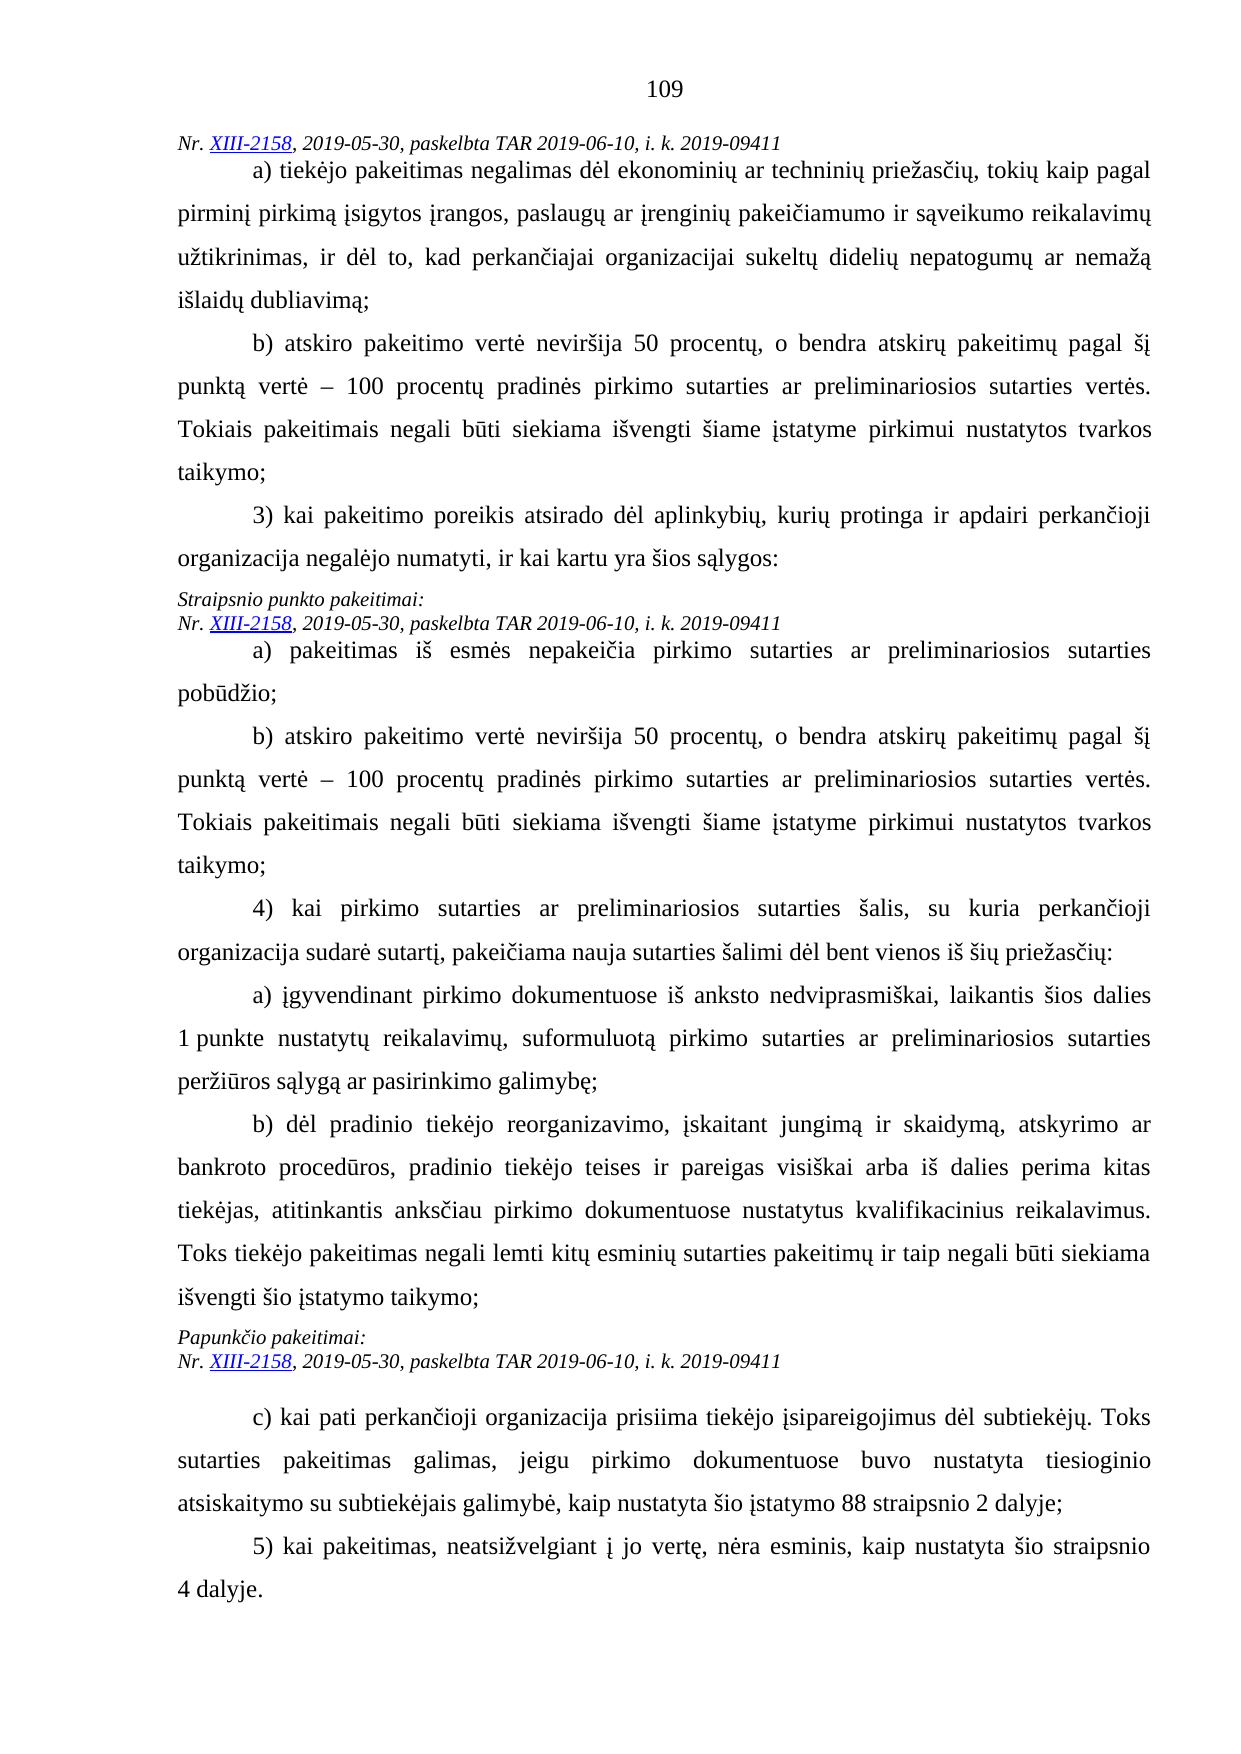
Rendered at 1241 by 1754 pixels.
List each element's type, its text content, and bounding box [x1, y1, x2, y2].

text b) atskiro pakeitimo vertė neviršija 50 procentų, o bendra atskirų pakeitimų pagal šį punktą vertė – 100 procentų pradinės pirkimo sutarties ar preliminariosios sutarties vertės. Tokiais pakeitimais negali būti siekiama išvengti šiame įstatyme pirkimui nustatytos tvarkos taikymo; [177, 721, 1152, 879]
text 4) kai pirkimo sutarties ar preliminariosios sutarties šalis, su kuria perkančioji organizacija sudarė sutartį, pakeičiama nauja sutarties šalimi dėl bent vienos iš šių priežasčių: [177, 893, 1152, 965]
text b) atskiro pakeitimo vertė neviršija 50 procentų, o bendra atskirų pakeitimų pagal šį punktą vertė – 100 procentų pradinės pirkimo sutarties ar preliminariosios sutarties vertės. Tokiais pakeitimais negali būti siekiama išvengti šiame įstatyme pirkimui nustatytos tvarkos taikymo; [177, 328, 1152, 486]
text a) įgyvendinant pirkimo dokumentuose iš anksto nedviprasmiškai, laikantis šios dalies 1 punkte nustatytų reikalavimų, suformuluotą pirkimo sutarties ar preliminariosios sutarties peržiūros sąlygą ar pasirinkimo galimybę; [177, 980, 1152, 1095]
text Nr. XIII-2158, 2019-05-30, paskelbta TAR 2019-06-10, i. k. 2019-09411 [177, 611, 1152, 635]
text Nr. XIII-2158, 2019-05-30, paskelbta TAR 2019-06-10, i. k. 2019-09411 [177, 131, 1152, 155]
text Straipsnio punkto pakeitimai: [177, 587, 1152, 611]
text Papunkčio pakeitimai: [177, 1325, 1152, 1349]
text 3) kai pakeitimo poreikis atsirado dėl aplinkybių, kurių protinga ir apdairi perkančioji organizacija negalėjo numatyti, ir kai kartu yra šios sąlygos: [177, 500, 1152, 572]
text 5) kai pakeitimas, neatsižvelgiant į jo vertę, nėra esminis, kaip nustatyta šio straipsnio 4 dalyje. [177, 1531, 1152, 1603]
text c) kai pati perkančioji organizacija prisiima tiekėjo įsipareigojimus dėl subtiekėjų. Toks sutarties pakeitimas galimas, jeigu pirkimo dokumentuose buvo nustatyta tiesioginio atsiskaitymo su subtiekėjais galimybė, kaip nustatyta šio įstatymo 88 straipsnio 2 dalyje; [177, 1402, 1152, 1517]
text b) dėl pradinio tiekėjo reorganizavimo, įskaitant jungimą ir skaidymą, atskyrimo ar bankroto procedūros, pradinio tiekėjo teises ir pareigas visiškai arba iš dalies perima kitas tiekėjas, atitinkantis anksčiau pirkimo dokumentuose nustatytus kvalifikacinius reikalavimus. Toks tiekėjo pakeitimas negali lemti kitų esminių sutarties pakeitimų ir taip negali būti siekiama išvengti šio įstatymo taikymo; [177, 1109, 1152, 1310]
text a) tiekėjo pakeitimas negalimas dėl ekonominių ar techninių priežasčių, tokių kaip pagal pirminį pirkimą įsigytos įrangos, paslaugų ar įrenginių pakeičiamumo ir sąveikumo reikalavimų užtikrinimas, ir dėl to, kad perkančiajai organizacijai sukeltų didelių nepatogumų ar nemažą išlaidų dubliavimą; [177, 155, 1152, 313]
text a) pakeitimas iš esmės nepakeičia pirkimo sutarties ar preliminariosios sutarties pobūdžio; [177, 635, 1152, 707]
text Nr. XIII-2158, 2019-05-30, paskelbta TAR 2019-06-10, i. k. 2019-09411 [177, 1349, 1152, 1373]
